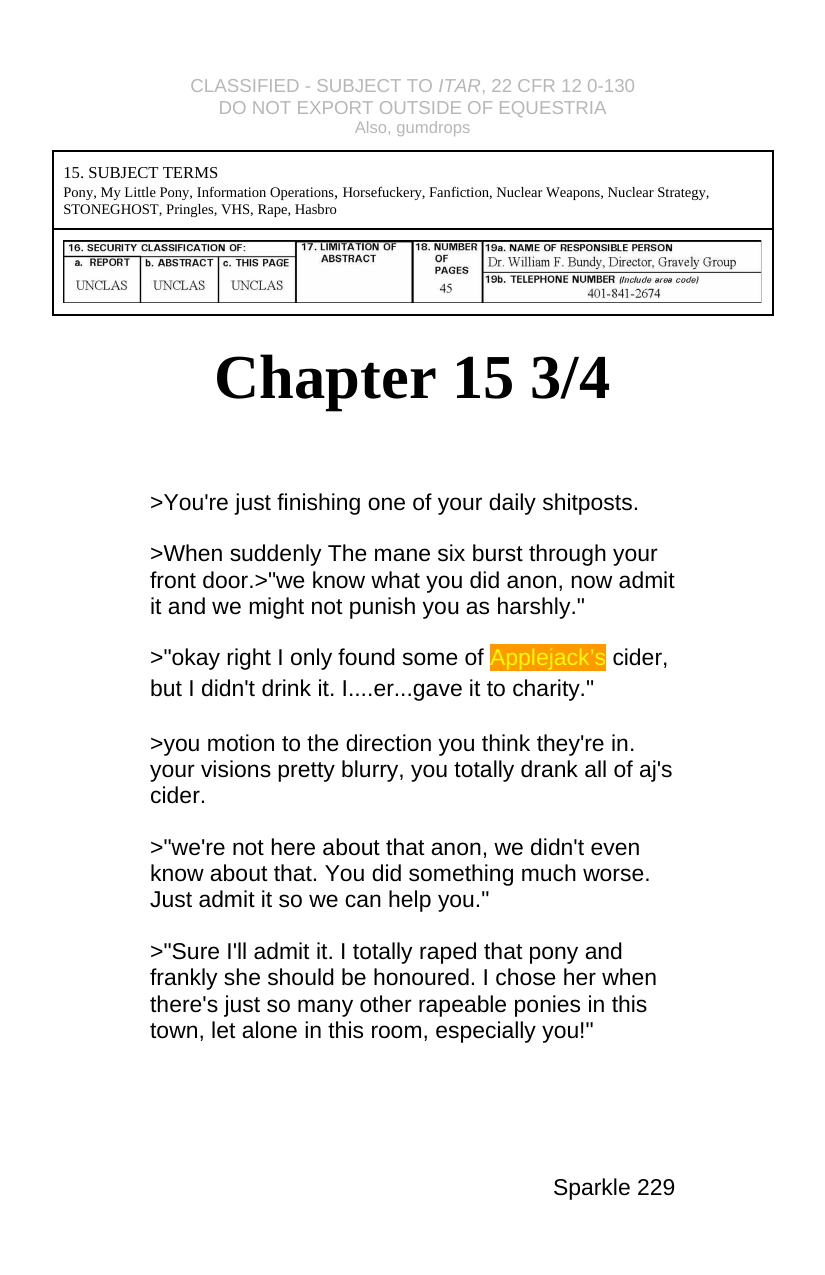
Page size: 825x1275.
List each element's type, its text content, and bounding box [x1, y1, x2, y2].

text >you motion to the direction you think they're in. your visions pretty blurry, you totally drank all of aj's cider. [150, 730, 675, 809]
table_cell [54, 230, 772, 313]
text >"we're not here about that anon, we didn't even know about that. You did something much worse. Just admit it so we can help you." [150, 834, 675, 913]
text >"okay right I only found some of Applejack’s cider, but I didn't drink it. I....er...gave it to charity." [150, 644, 675, 701]
title Chapter 15 3/4 [150, 341, 675, 412]
text >You're just finishing one of your daily shitposts. [150, 489, 675, 515]
text >"Sure I'll admit it. I totally raped that pony and frankly she should be honoured. I chose her when there's just so many other rapeable ponies in this town, let alone in this room, especially you!" [150, 938, 675, 1043]
text >When suddenly The mane six burst through your front door.>"we know what you did anon, now admit it and we might not punish you as harshly." [150, 540, 675, 619]
picture [63, 240, 762, 303]
table_cell 15. SUBJECT TERMS Pony, My Little Pony, Information Operations, Horsefuckery, Fanfiction, Nuclear Weapons, Nuclear Strategy, STONEGHOST, Pringles, VHS, Rape, Hasbro [54, 152, 772, 228]
